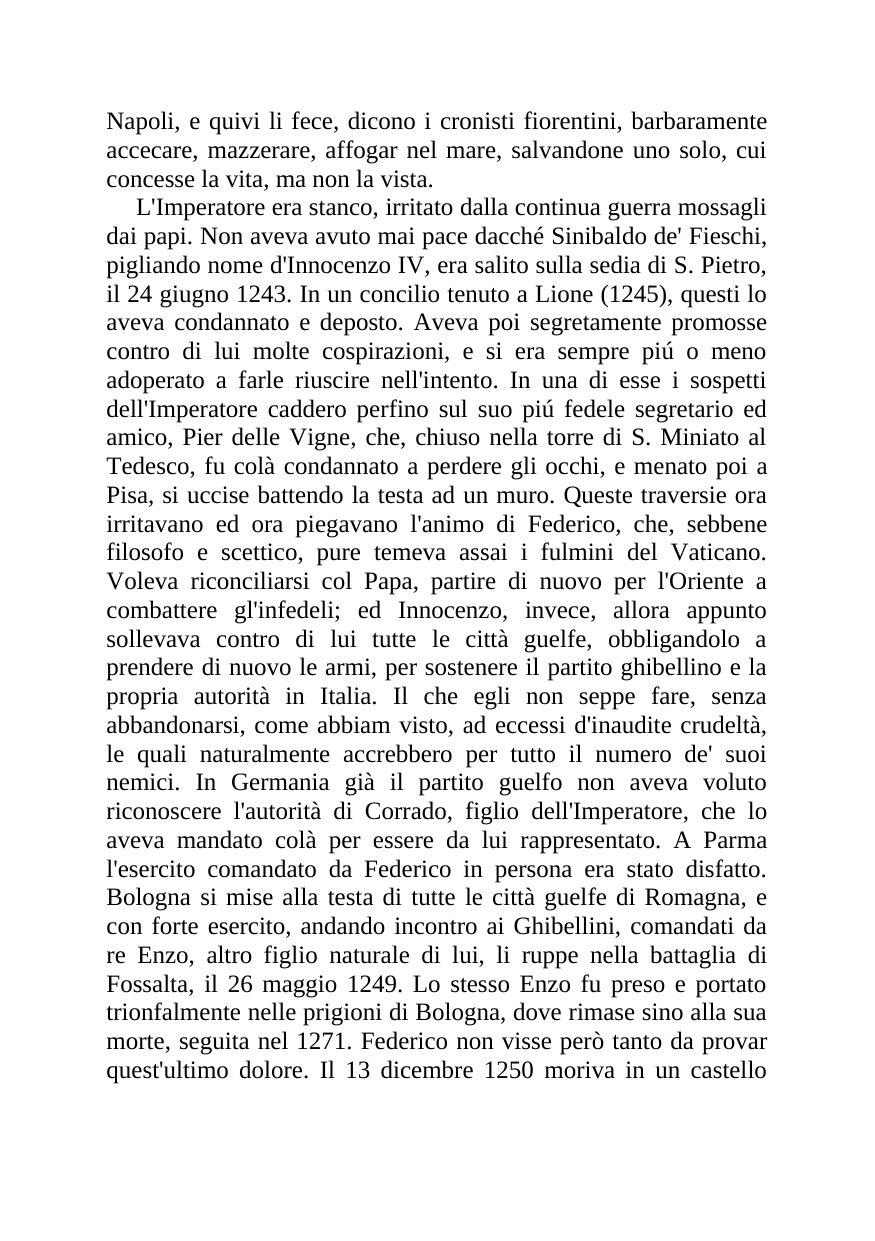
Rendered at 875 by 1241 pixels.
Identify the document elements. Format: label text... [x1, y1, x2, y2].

text Napoli, e quivi li fece, dicono i cronisti fiorentini, barbaramente accecare, mazzerare, affogar nel mare, salvandone uno solo, cui concesse la vita, ma non la vista. [106, 106, 768, 192]
text L'Imperatore era stanco, irritato dalla continua guerra mossagli dai papi. Non aveva avuto mai pace dacché Sinibaldo de' Fieschi, pigliando nome d'Innocenzo IV, era salito sulla sedia di S. Pietro, il 24 giugno 1243. In un concilio tenuto a Lione (1245), questi lo aveva condannato e deposto. Aveva poi segretamente promosse contro di lui molte cospirazioni, e si era sempre piú o meno adoperato a farle riuscire nell'intento. In una di esse i sospetti dell'Imperatore caddero perfino sul suo piú fedele segretario ed amico, Pier delle Vigne, che, chiuso nella torre di S. Miniato al Tedesco, fu colà condannato a perdere gli occhi, e menato poi a Pisa, si uccise battendo la testa ad un muro. Queste traversie ora irritavano ed ora piegavano l'animo di Federico, che, sebbene filosofo e scettico, pure temeva assai i fulmini del Vaticano. Voleva riconciliarsi col Papa, partire di nuovo per l'Oriente a combattere gl'infedeli; ed Innocenzo, invece, allora appunto sollevava contro di lui tutte le città guelfe, obbligandolo a prendere di nuovo le armi, per sostenere il partito ghibellino e la propria autorità in Italia. Il che egli non seppe fare, senza abbandonarsi, come abbiam visto, ad eccessi d'inaudite crudeltà, le quali naturalmente accrebbero per tutto il numero de' suoi nemici. In Germania già il partito guelfo non aveva voluto riconoscere l'autorità di Corrado, figlio dell'Imperatore, che lo aveva mandato colà per essere da lui rappresentato. A Parma l'esercito comandato da Federico in persona era stato disfatto. Bologna si mise alla testa di tutte le città guelfe di Romagna, e con forte esercito, andando incontro ai Ghibellini, comandati da re Enzo, altro figlio naturale di lui, li ruppe nella battaglia di Fossalta, il 26 maggio 1249. Lo stesso Enzo fu preso e portato trionfalmente nelle prigioni di Bologna, dove rimase sino alla sua morte, seguita nel 1271. Federico non visse però tanto da provar quest'ultimo dolore. Il 13 dicembre 1250 moriva in un castello [106, 192, 768, 1084]
